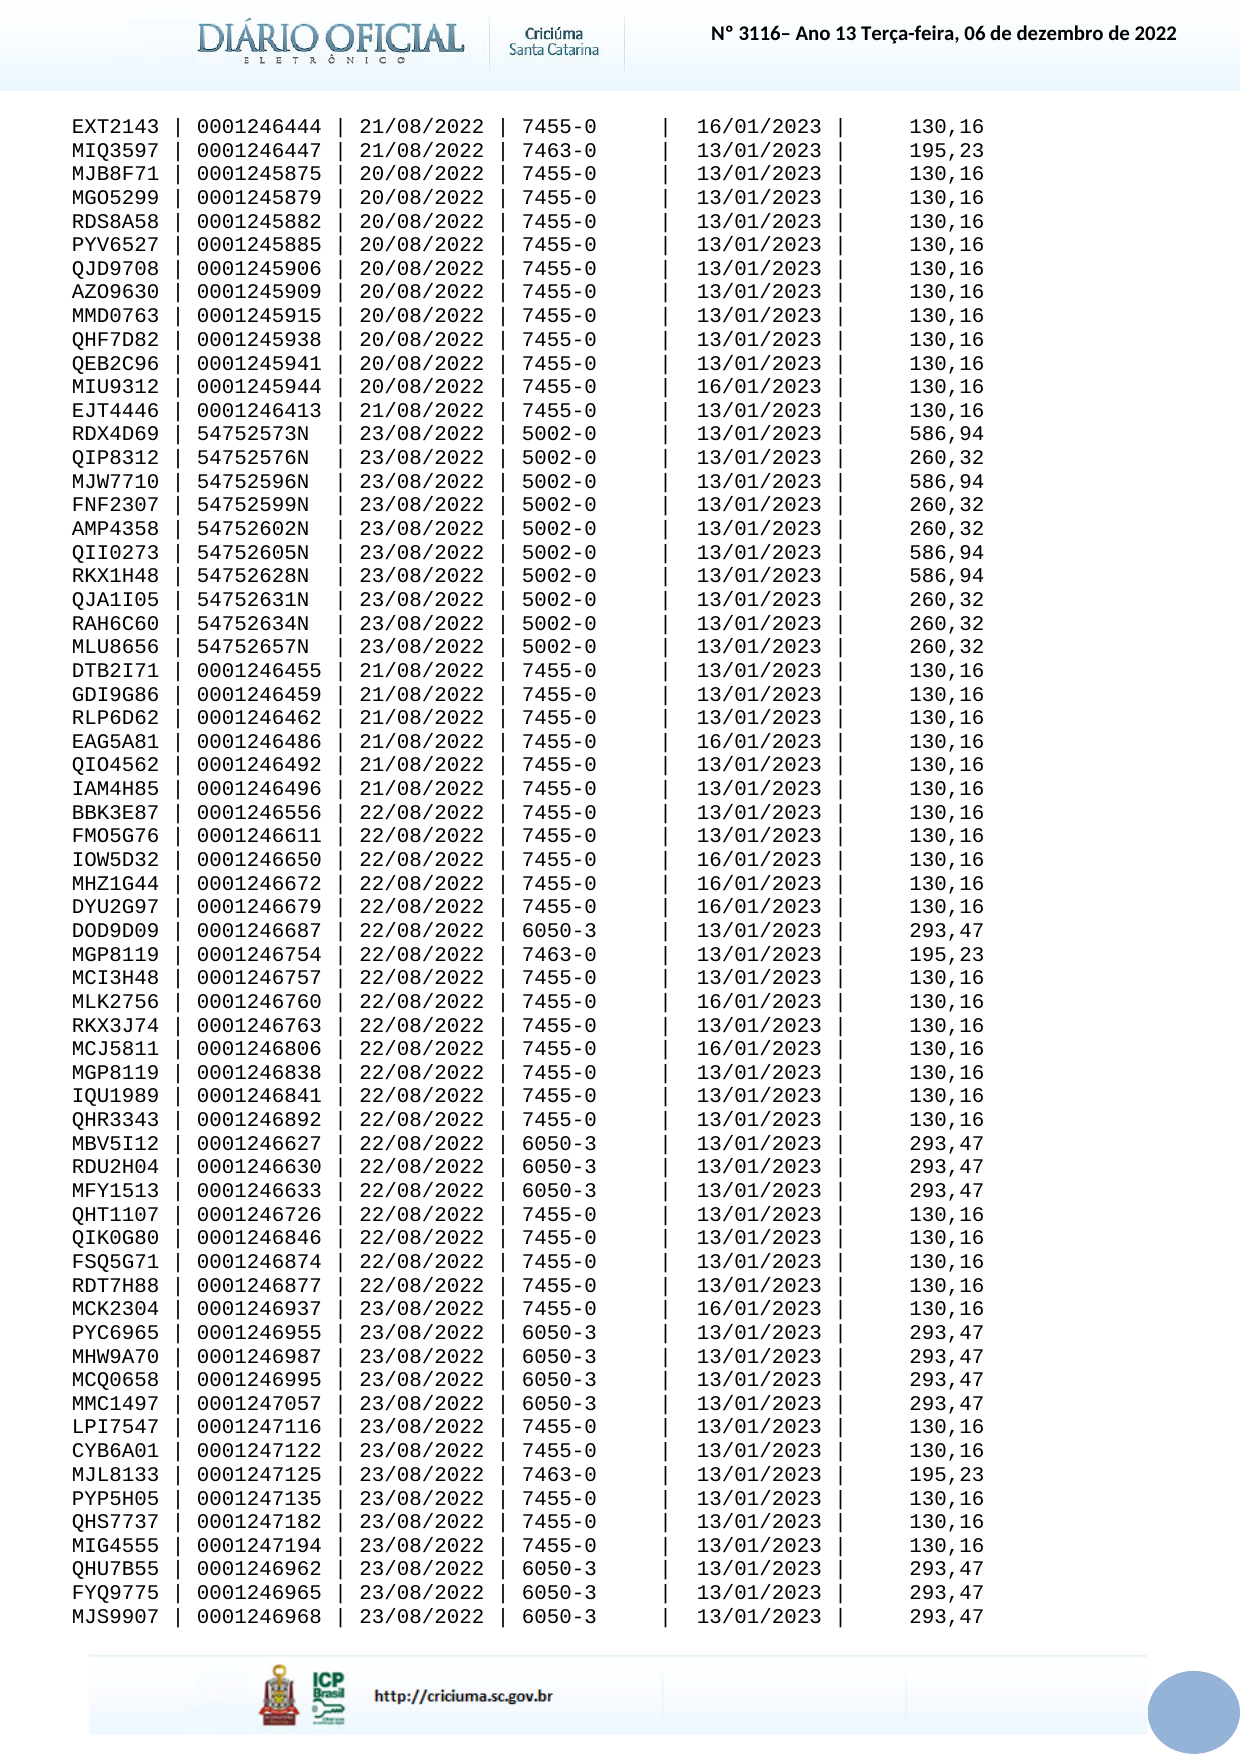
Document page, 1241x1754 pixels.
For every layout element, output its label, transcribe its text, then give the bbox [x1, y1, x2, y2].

text MHZ1G44 | 0001246672 | 22/08/2022 | 7455-0 | 16/01/2023 | 130,16 [59, 873, 1167, 896]
text MLU8656 | 54752657N | 23/08/2022 | 5002-0 | 13/01/2023 | 260,32 [59, 636, 1167, 660]
text QEB2C96 | 0001245941 | 20/08/2022 | 7455-0 | 13/01/2023 | 130,16 [59, 352, 1167, 376]
text QIP8312 | 54752576N | 23/08/2022 | 5002-0 | 13/01/2023 | 260,32 [59, 447, 1167, 471]
text QHF7D82 | 0001245938 | 20/08/2022 | 7455-0 | 13/01/2023 | 130,16 [59, 329, 1167, 352]
text FMO5G76 | 0001246611 | 22/08/2022 | 7455-0 | 13/01/2023 | 130,16 [59, 825, 1167, 849]
text IQU1989 | 0001246841 | 22/08/2022 | 7455-0 | 13/01/2023 | 130,16 [59, 1086, 1167, 1109]
text MHW9A70 | 0001246987 | 23/08/2022 | 6050-3 | 13/01/2023 | 293,47 [59, 1346, 1167, 1369]
text CYB6A01 | 0001247122 | 23/08/2022 | 7455-0 | 13/01/2023 | 130,16 [59, 1440, 1167, 1464]
text MIQ3597 | 0001246447 | 21/08/2022 | 7463-0 | 13/01/2023 | 195,23 [59, 140, 1167, 163]
text MCQ0658 | 0001246995 | 23/08/2022 | 6050-3 | 13/01/2023 | 293,47 [59, 1369, 1167, 1393]
text PYP5H05 | 0001247135 | 23/08/2022 | 7455-0 | 13/01/2023 | 130,16 [59, 1487, 1167, 1511]
text PYC6965 | 0001246955 | 23/08/2022 | 6050-3 | 13/01/2023 | 293,47 [59, 1322, 1167, 1346]
text MFY1513 | 0001246633 | 22/08/2022 | 6050-3 | 13/01/2023 | 293,47 [59, 1180, 1167, 1204]
text PYV6527 | 0001245885 | 20/08/2022 | 7455-0 | 13/01/2023 | 130,16 [59, 234, 1167, 258]
text BBK3E87 | 0001246556 | 22/08/2022 | 7455-0 | 13/01/2023 | 130,16 [59, 802, 1167, 825]
text QIK0G80 | 0001246846 | 22/08/2022 | 7455-0 | 13/01/2023 | 130,16 [59, 1227, 1167, 1251]
text RKX1H48 | 54752628N | 23/08/2022 | 5002-0 | 13/01/2023 | 586,94 [59, 565, 1167, 589]
text QIO4562 | 0001246492 | 21/08/2022 | 7455-0 | 13/01/2023 | 130,16 [59, 754, 1167, 778]
text MCK2304 | 0001246937 | 23/08/2022 | 7455-0 | 16/01/2023 | 130,16 [59, 1298, 1167, 1322]
text IOW5D32 | 0001246650 | 22/08/2022 | 7455-0 | 16/01/2023 | 130,16 [59, 849, 1167, 873]
text IAM4H85 | 0001246496 | 21/08/2022 | 7455-0 | 13/01/2023 | 130,16 [59, 778, 1167, 802]
text RDT7H88 | 0001246877 | 22/08/2022 | 7455-0 | 13/01/2023 | 130,16 [59, 1275, 1167, 1298]
text RLP6D62 | 0001246462 | 21/08/2022 | 7455-0 | 13/01/2023 | 130,16 [59, 707, 1167, 731]
text MLK2756 | 0001246760 | 22/08/2022 | 7455-0 | 16/01/2023 | 130,16 [59, 991, 1167, 1014]
text GDI9G86 | 0001246459 | 21/08/2022 | 7455-0 | 13/01/2023 | 130,16 [59, 683, 1167, 707]
text MBV5I12 | 0001246627 | 22/08/2022 | 6050-3 | 13/01/2023 | 293,47 [59, 1133, 1167, 1156]
text DTB2I71 | 0001246455 | 21/08/2022 | 7455-0 | 13/01/2023 | 130,16 [59, 660, 1167, 683]
text RAH6C60 | 54752634N | 23/08/2022 | 5002-0 | 13/01/2023 | 260,32 [59, 613, 1167, 636]
text AMP4358 | 54752602N | 23/08/2022 | 5002-0 | 13/01/2023 | 260,32 [59, 518, 1167, 542]
text MGO5299 | 0001245879 | 20/08/2022 | 7455-0 | 13/01/2023 | 130,16 [59, 187, 1167, 211]
text AZO9630 | 0001245909 | 20/08/2022 | 7455-0 | 13/01/2023 | 130,16 [59, 282, 1167, 305]
text FYQ9775 | 0001246965 | 23/08/2022 | 6050-3 | 13/01/2023 | 293,47 [59, 1582, 1167, 1606]
text QHS7737 | 0001247182 | 23/08/2022 | 7455-0 | 13/01/2023 | 130,16 [59, 1511, 1167, 1535]
text MGP8119 | 0001246838 | 22/08/2022 | 7455-0 | 13/01/2023 | 130,16 [59, 1062, 1167, 1086]
text QII0273 | 54752605N | 23/08/2022 | 5002-0 | 13/01/2023 | 586,94 [59, 542, 1167, 565]
text MCI3H48 | 0001246757 | 22/08/2022 | 7455-0 | 13/01/2023 | 130,16 [59, 967, 1167, 991]
text RKX3J74 | 0001246763 | 22/08/2022 | 7455-0 | 13/01/2023 | 130,16 [59, 1014, 1167, 1038]
text EJT4446 | 0001246413 | 21/08/2022 | 7455-0 | 13/01/2023 | 130,16 [59, 400, 1167, 423]
text MIG4555 | 0001247194 | 23/08/2022 | 7455-0 | 13/01/2023 | 130,16 [59, 1535, 1167, 1558]
text FNF2307 | 54752599N | 23/08/2022 | 5002-0 | 13/01/2023 | 260,32 [59, 494, 1167, 518]
text QHR3343 | 0001246892 | 22/08/2022 | 7455-0 | 13/01/2023 | 130,16 [59, 1109, 1167, 1133]
text RDU2H04 | 0001246630 | 22/08/2022 | 6050-3 | 13/01/2023 | 293,47 [59, 1156, 1167, 1180]
text QHU7B55 | 0001246962 | 23/08/2022 | 6050-3 | 13/01/2023 | 293,47 [59, 1558, 1167, 1582]
text QHT1107 | 0001246726 | 22/08/2022 | 7455-0 | 13/01/2023 | 130,16 [59, 1204, 1167, 1227]
text MMC1497 | 0001247057 | 23/08/2022 | 6050-3 | 13/01/2023 | 293,47 [59, 1393, 1167, 1417]
text RDX4D69 | 54752573N | 23/08/2022 | 5002-0 | 13/01/2023 | 586,94 [59, 423, 1167, 447]
text EXT2143 | 0001246444 | 21/08/2022 | 7455-0 | 16/01/2023 | 130,16 [59, 116, 1167, 140]
text RDS8A58 | 0001245882 | 20/08/2022 | 7455-0 | 13/01/2023 | 130,16 [59, 211, 1167, 234]
text MJW7710 | 54752596N | 23/08/2022 | 5002-0 | 13/01/2023 | 586,94 [59, 471, 1167, 494]
text QJD9708 | 0001245906 | 20/08/2022 | 7455-0 | 13/01/2023 | 130,16 [59, 258, 1167, 282]
text FSQ5G71 | 0001246874 | 22/08/2022 | 7455-0 | 13/01/2023 | 130,16 [59, 1251, 1167, 1275]
text MJS9907 | 0001246968 | 23/08/2022 | 6050-3 | 13/01/2023 | 293,47 [59, 1606, 1167, 1629]
text MGP8119 | 0001246754 | 22/08/2022 | 7463-0 | 13/01/2023 | 195,23 [59, 944, 1167, 967]
text MJL8133 | 0001247125 | 23/08/2022 | 7463-0 | 13/01/2023 | 195,23 [59, 1464, 1167, 1487]
text DOD9D09 | 0001246687 | 22/08/2022 | 6050-3 | 13/01/2023 | 293,47 [59, 920, 1167, 944]
text MJB8F71 | 0001245875 | 20/08/2022 | 7455-0 | 13/01/2023 | 130,16 [59, 163, 1167, 187]
text LPI7547 | 0001247116 | 23/08/2022 | 7455-0 | 13/01/2023 | 130,16 [59, 1417, 1167, 1440]
text MCJ5811 | 0001246806 | 22/08/2022 | 7455-0 | 16/01/2023 | 130,16 [59, 1038, 1167, 1062]
text MIU9312 | 0001245944 | 20/08/2022 | 7455-0 | 16/01/2023 | 130,16 [59, 376, 1167, 400]
text QJA1I05 | 54752631N | 23/08/2022 | 5002-0 | 13/01/2023 | 260,32 [59, 589, 1167, 613]
text EAG5A81 | 0001246486 | 21/08/2022 | 7455-0 | 16/01/2023 | 130,16 [59, 731, 1167, 754]
text MMD0763 | 0001245915 | 20/08/2022 | 7455-0 | 13/01/2023 | 130,16 [59, 305, 1167, 329]
text DYU2G97 | 0001246679 | 22/08/2022 | 7455-0 | 16/01/2023 | 130,16 [59, 896, 1167, 920]
